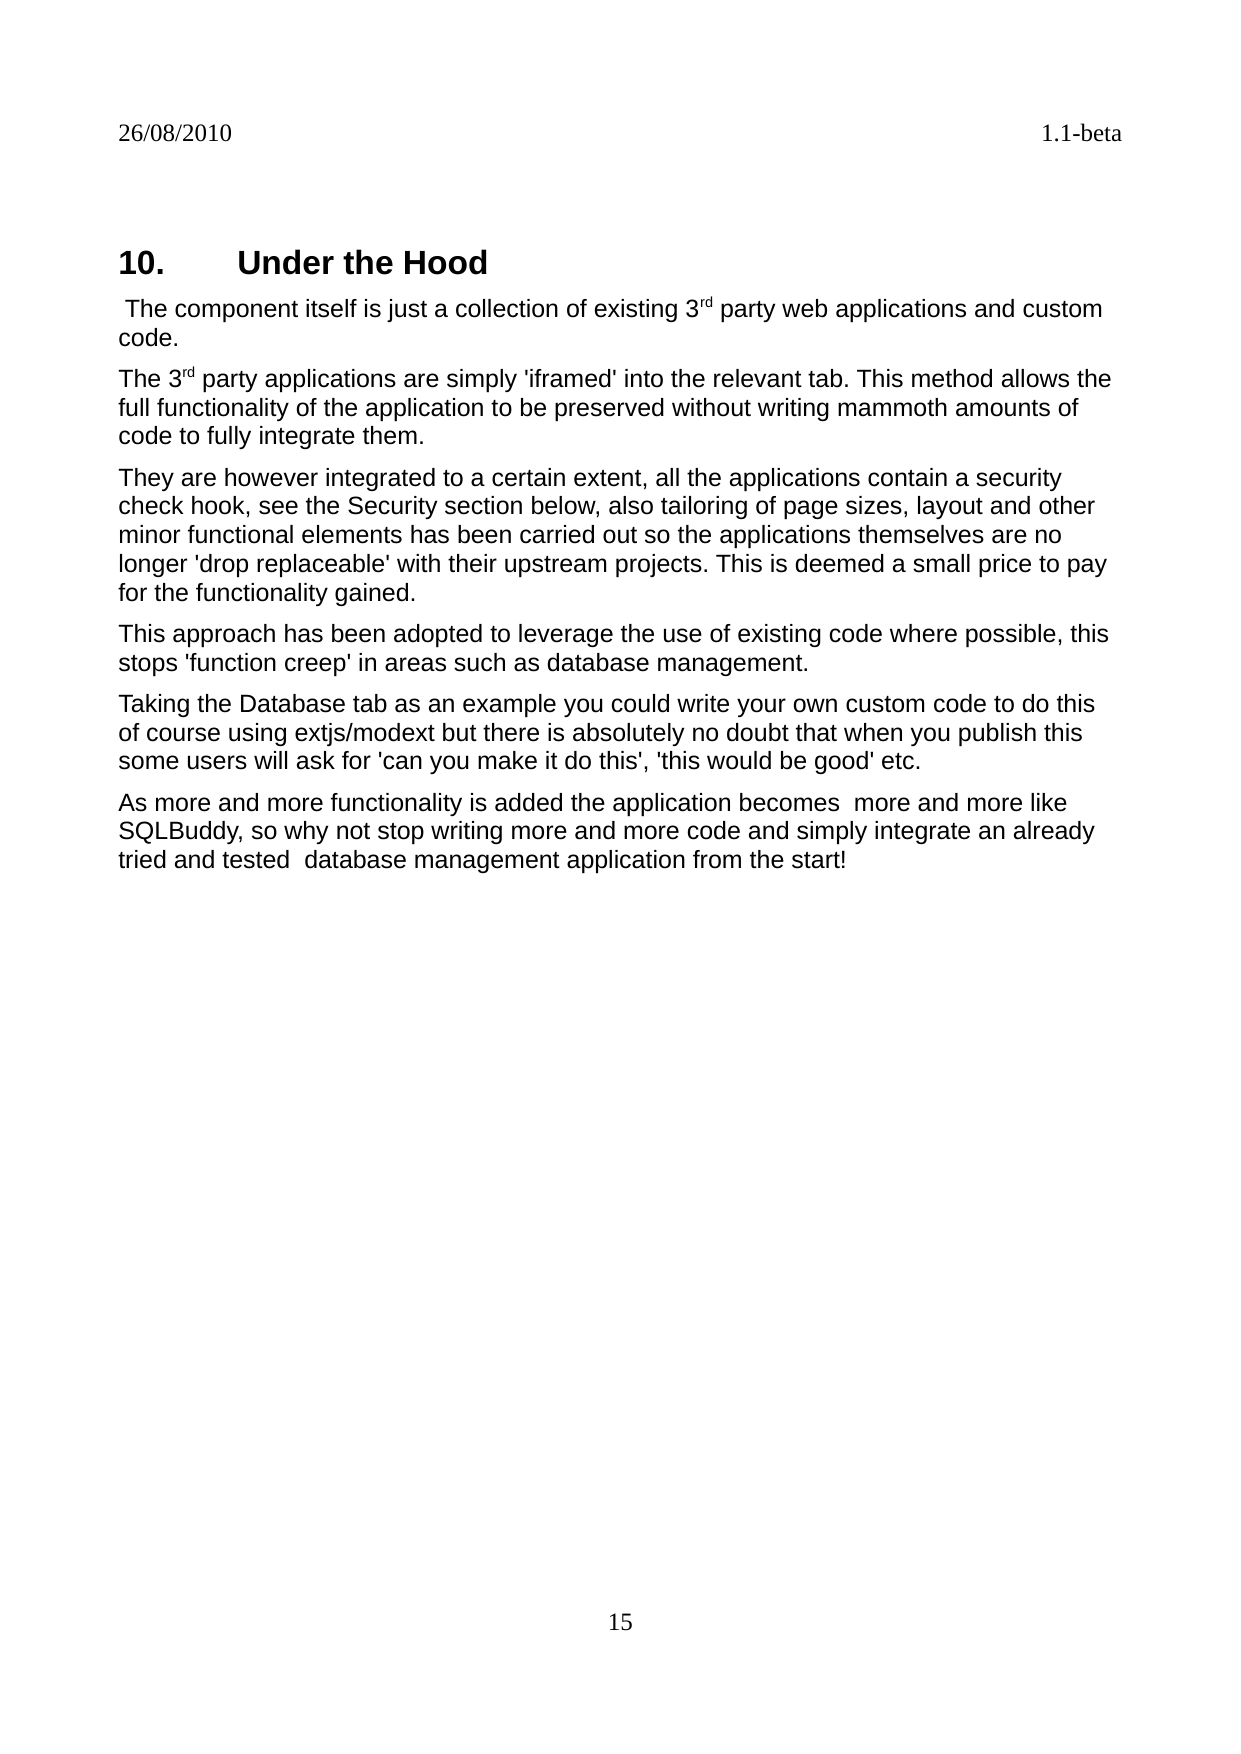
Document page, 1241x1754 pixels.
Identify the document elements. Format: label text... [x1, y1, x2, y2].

text This approach has been adopted to leverage the use of existing code where possible, this stops 'function creep' in areas such as database management. [118, 619, 1122, 676]
text As more and more functionality is added the application becomes more and more like SQLBuddy, so why not stop writing more and more code and simply integrate an already tried and tested database management application from the start! [118, 787, 1122, 874]
text They are however integrated to a certain extent, all the applications contain a security check hook, see the Security section below, also tailoring of page sizes, layout and other minor functional elements has been carried out so the applications themselves are no longer 'drop replaceable' with their upstream projects. This is deemed a small price to pay for the functionality gained. [118, 462, 1122, 606]
text The 3rd party applications are simply 'iframed' into the relevant tab. This method allows the full functionality of the application to be preserved without writing mammoth amounts of code to fully integrate them. [118, 364, 1122, 450]
subtitle Under the Hood [118, 243, 1122, 281]
text Taking the Database tab as an example you could write your own custom code to do this of course using extjs/modext but there is absolutely no doubt that when you publish this some users will ask for 'can you make it do this', 'this would be good' etc. [118, 689, 1122, 775]
text The component itself is just a collection of existing 3rd party web applications and custom code. [118, 294, 1122, 351]
